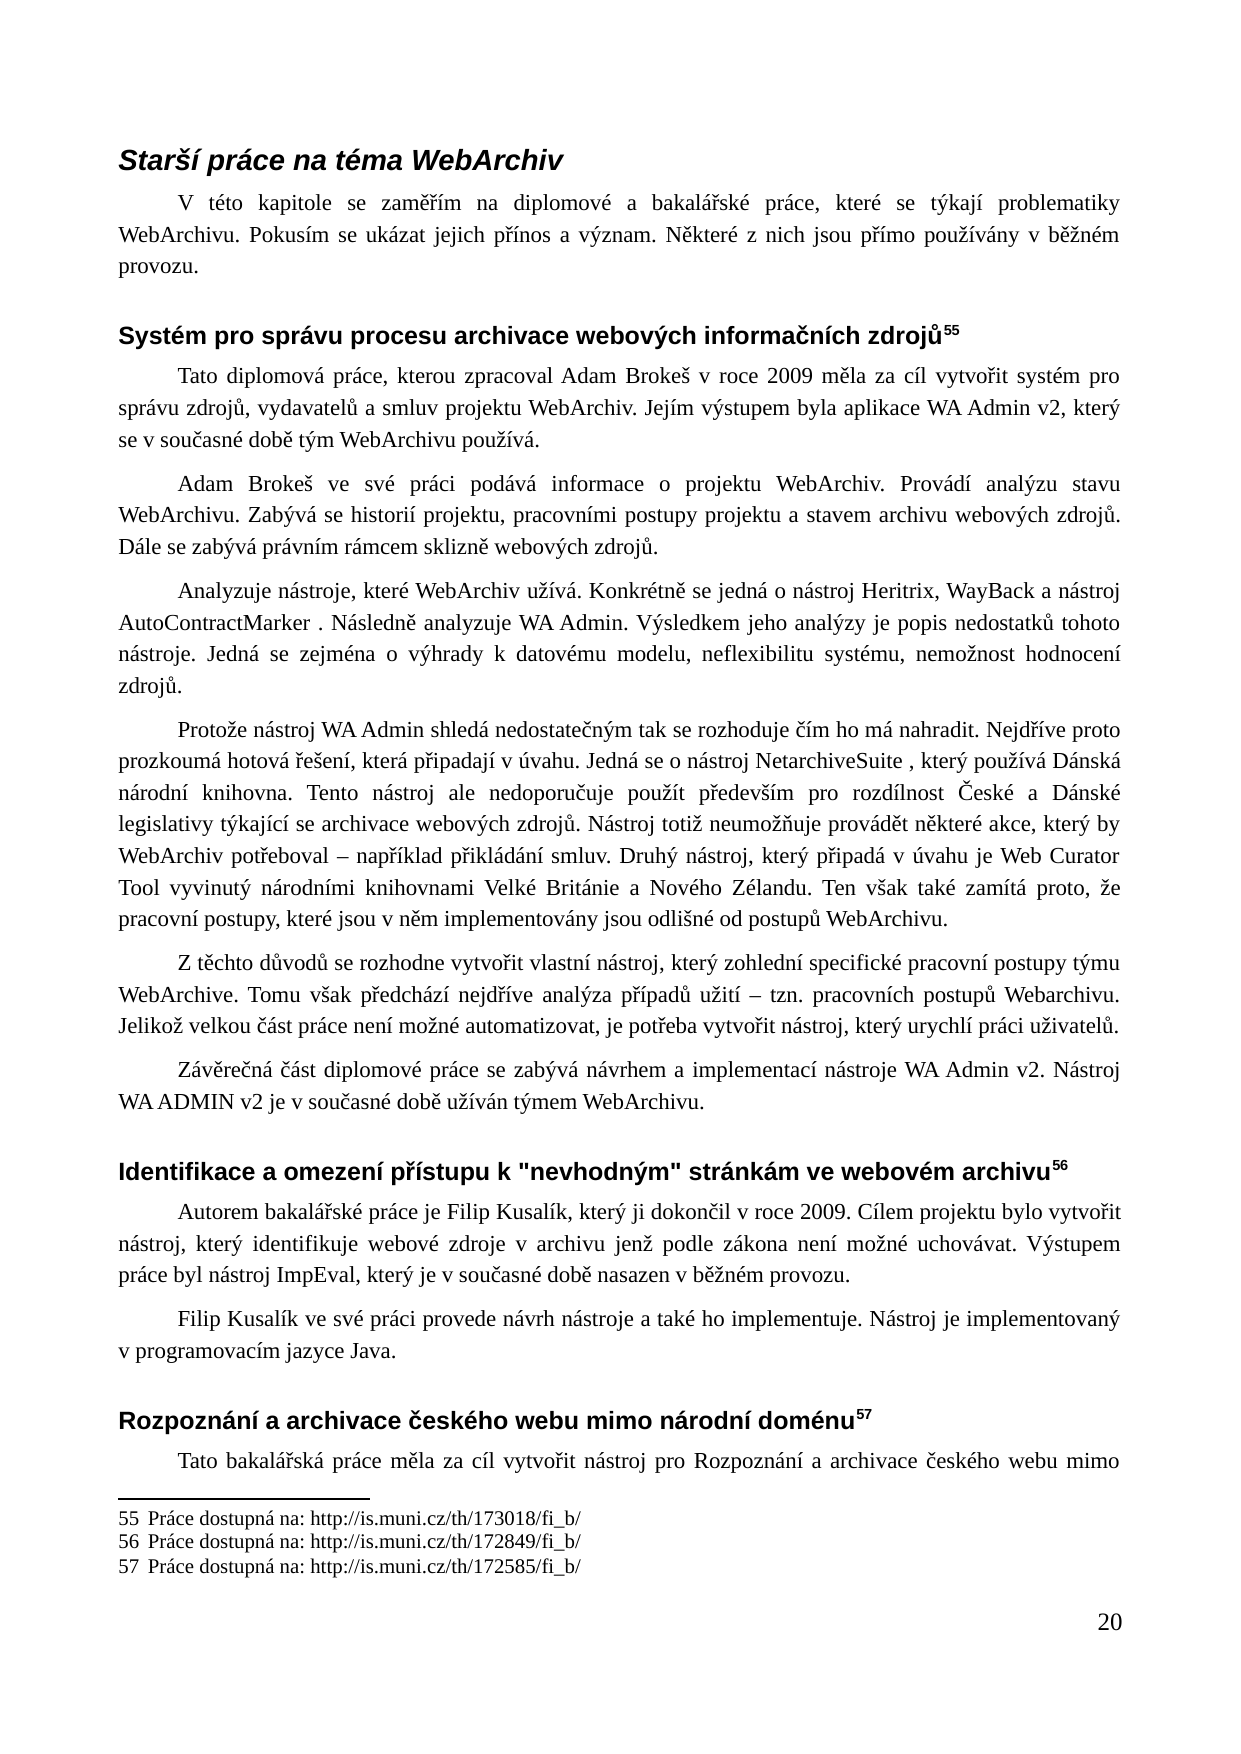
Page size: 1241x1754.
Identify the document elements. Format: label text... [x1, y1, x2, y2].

text Práce dostupná na: http://is.muni.cz/th/173018/fi_b/ [118, 1505, 1122, 1529]
text Práce dostupná na: http://is.muni.cz/th/172585/fi_b/ [118, 1553, 1122, 1578]
subtitle Rozpoznání a archivace českého webu mimo národní doménu [118, 1406, 1122, 1435]
text Adam Brokeš ve své práci podává informace o projektu WebArchiv. Provádí analýzu stavu WebArchivu. Zabývá se historií projektu, pracovními postupy projektu a stavem archivu webových zdrojů. Dále se zabývá právním rámcem sklizně webových zdrojů. [118, 470, 1122, 559]
subtitle Systém pro správu procesu archivace webových informačních zdrojů [118, 321, 1122, 350]
text Práce dostupná na: http://is.muni.cz/th/172849/fi_b/ [118, 1529, 1122, 1553]
text Analyzuje nástroje, které WebArchiv užívá. Konkrétně se jedná o nástroj Heritrix, WayBack a nástroj AutoContractMarker . Následně analyzuje WA Admin. Výsledkem jeho analýzy je popis nedostatků tohoto nástroje. Jedná se zejména o výhrady k datovému modelu, neflexibilitu systému, nemožnost hodnocení zdrojů. [118, 577, 1122, 698]
text Tato bakalářská práce měla za cíl vytvořit nástroj pro Rozpoznání a archivace českého webu mimo [118, 1447, 1122, 1474]
text Tato diplomová práce, kterou zpracoval Adam Brokeš v roce 2009 měla za cíl vytvořit systém pro správu zdrojů, vydavatelů a smluv projektu WebArchiv. Jejím výstupem byla aplikace WA Admin v2, který se v současné době tým WebArchivu používá. [118, 363, 1122, 452]
text Filip Kusalík ve své práci provede návrh nástroje a také ho implementuje. Nástroj je implementovaný v programovacím jazyce Java. [118, 1305, 1122, 1363]
text Závěrečná část diplomové práce se zabývá návrhem a implementací nástroje WA Admin v2. Nástroj WA ADMIN v2 je v současné době užíván týmem WebArchivu. [118, 1056, 1122, 1114]
subtitle Starší práce na téma WebArchiv [118, 143, 1122, 177]
text Autorem bakalářské práce je Filip Kusalík, který ji dokončil v roce 2009. Cílem projektu bylo vytvořit nástroj, který identifikuje webové zdroje v archivu jenž podle zákona není možné uchovávat. Výstupem práce byl nástroj ImpEval, který je v současné době nasazen v běžném provozu. [118, 1198, 1122, 1288]
text V této kapitole se zaměřím na diplomové a bakalářské práce, které se týkají problematiky WebArchivu. Pokusím se ukázat jejich přínos a význam. Některé z nich jsou přímo používány v běžném provozu. [118, 189, 1122, 279]
subtitle Identifikace a omezení přístupu k "nevhodným" stránkám ve webovém archivu [118, 1157, 1122, 1186]
text Protože nástroj WA Admin shledá nedostatečným tak se rozhoduje čím ho má nahradit. Nejdříve proto prozkoumá hotová řešení, která připadají v úvahu. Jedná se o nástroj NetarchiveSuite , který používá Dánská národní knihovna. Tento nástroj ale nedoporučuje použít především pro rozdílnost České a Dánské legislativy týkající se archivace webových zdrojů. Nástroj totiž neumožňuje provádět některé akce, který by WebArchiv potřeboval – například přikládání smluv. Druhý nástroj, který připadá v úvahu je Web Curator Tool vyvinutý národními knihovnami Velké Británie a Nového Zélandu. Ten však také zamítá proto, že pracovní postupy, které jsou v něm implementovány jsou odlišné od postupů WebArchivu. [118, 716, 1122, 931]
text Z těchto důvodů se rozhodne vytvořit vlastní nástroj, který zohlední specifické pracovní postupy týmu WebArchive. Tomu však předchází nejdříve analýza případů užití – tzn. pracovních postupů Webarchivu. Jelikož velkou část práce není možné automatizovat, je potřeba vytvořit nástroj, který urychlí práci uživatelů. [118, 949, 1122, 1039]
